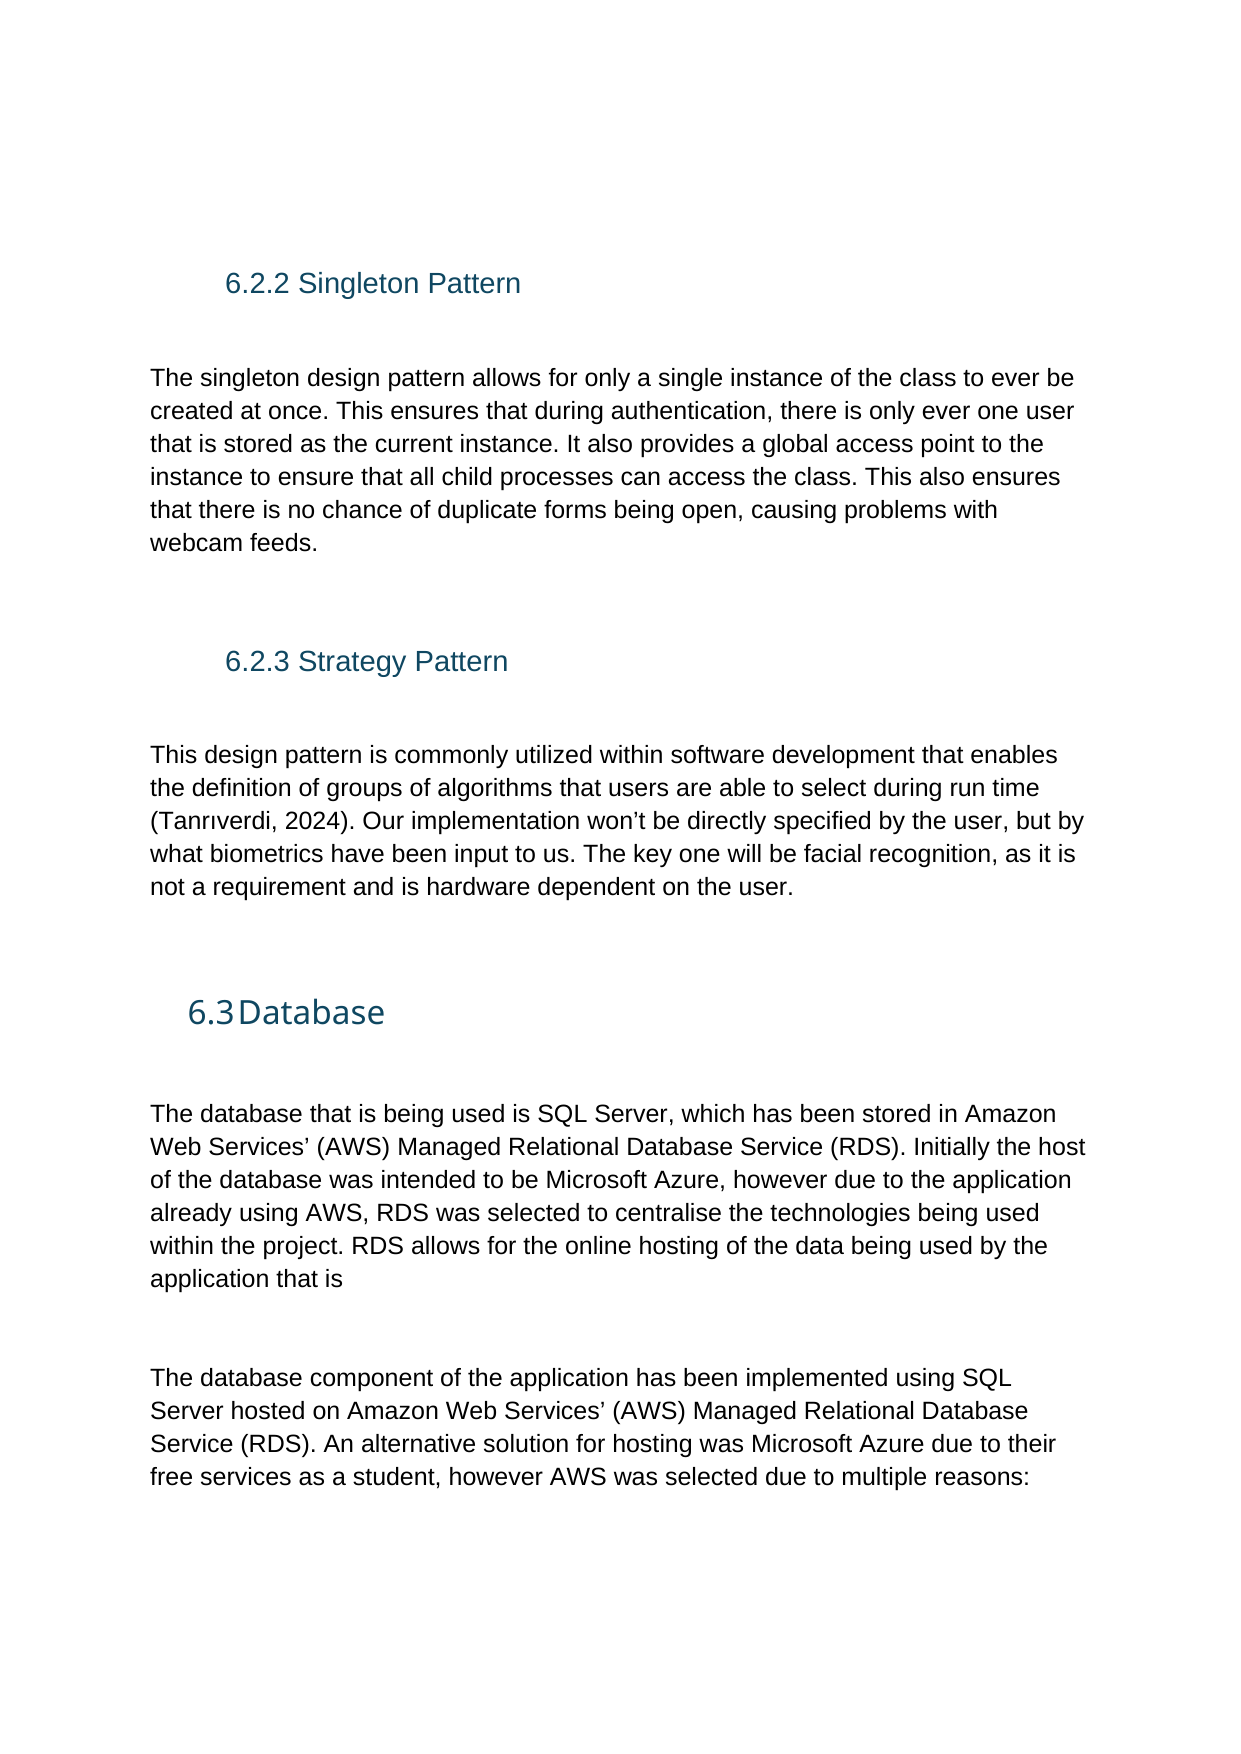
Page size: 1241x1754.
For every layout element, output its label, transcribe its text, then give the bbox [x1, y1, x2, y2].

text The database that is being used is SQL Server, which has been stored in Amazon Web Services’ (AWS) Managed Relational Database Service (RDS). Initially the host of the database was intended to be Microsoft Azure, however due to the application already using AWS, RDS was selected to centralise the technologies being used within the project. RDS allows for the online hosting of the data being used by the application that is [150, 1099, 1090, 1292]
text The database component of the application has been implemented using SQL Server hosted on Amazon Web Services’ (AWS) Managed Relational Database Service (RDS). An alternative solution for hosting was Microsoft Azure due to their free services as a student, however AWS was selected due to multiple reasons: [150, 1363, 1090, 1491]
subtitle 6.2.2 Singleton Pattern [150, 266, 1090, 299]
text The singleton design pattern allows for only a single instance of the class to ever be created at once. This ensures that during authentication, there is only ever one user that is stored as the current instance. It also provides a global access point to the instance to ensure that all child processes can access the class. This also ensures that there is no chance of duplicate forms being open, causing problems with webcam feeds. [150, 363, 1090, 556]
subtitle 6.2.3 Strategy Pattern [150, 644, 1090, 677]
text This design pattern is commonly utilized within software development that enables the definition of groups of algorithms that users are able to select during run time (Tanrıverdi, 2024). Our implementation won’t be directly specified by the user, but by what biometrics have been input to us. The key one will be facial recognition, as it is not a requirement and is hardware dependent on the user. [150, 740, 1090, 901]
subtitle Database [187, 988, 1090, 1034]
